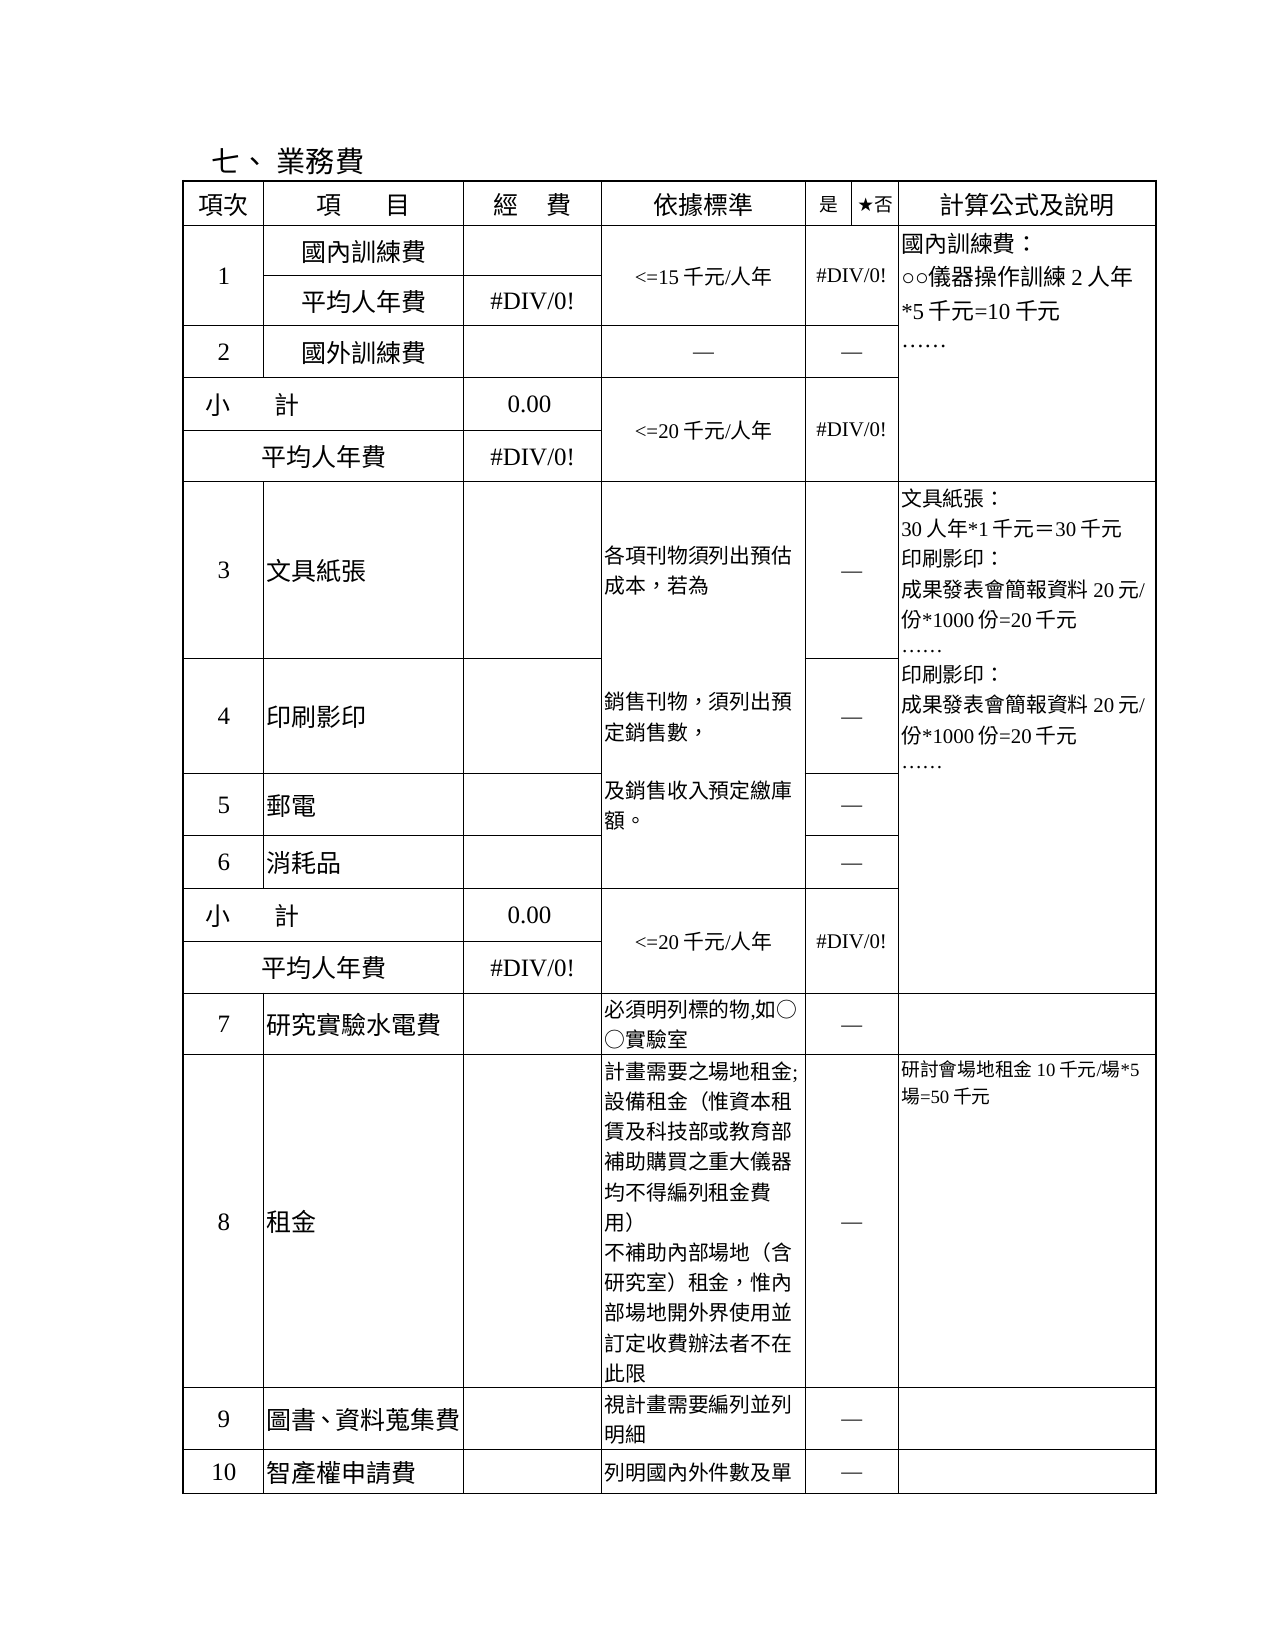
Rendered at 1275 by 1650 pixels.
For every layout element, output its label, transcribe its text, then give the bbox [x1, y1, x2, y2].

table_cell 平均人年費 [184, 431, 463, 481]
table_cell — [806, 1388, 898, 1449]
table_cell — [806, 836, 898, 888]
table_cell 小 計 [184, 889, 463, 941]
table_cell <=20千元/人年 [602, 889, 805, 992]
table_cell 3 [184, 482, 263, 657]
table_cell 4 [184, 659, 263, 773]
table_cell [464, 774, 601, 834]
table_cell [899, 773, 1155, 834]
table_cell 研究實驗水電費 [264, 994, 463, 1054]
table_cell 5 [184, 774, 263, 834]
table_cell [899, 1388, 1155, 1449]
table_header 項 目 [264, 182, 463, 225]
table_cell [464, 836, 601, 888]
table_cell [899, 941, 1155, 992]
table_header 項次 [184, 182, 263, 225]
table_cell — [806, 326, 898, 377]
table_cell [464, 1388, 601, 1449]
table_cell [899, 1450, 1155, 1493]
table_cell — [806, 774, 898, 834]
table_cell — [806, 482, 898, 657]
table_cell [464, 1450, 601, 1493]
table_cell 0.00 [464, 378, 601, 430]
table_cell [899, 888, 1155, 941]
table_cell 及銷售收入預定繳庫額。 [602, 773, 805, 834]
table_cell 9 [184, 1388, 263, 1449]
table_cell 1 [184, 226, 263, 325]
table_cell [464, 994, 601, 1054]
table_cell #DIV/0! [464, 431, 601, 481]
table_header ★否 [852, 182, 898, 225]
table_cell [464, 1055, 601, 1387]
table_cell — [806, 1450, 898, 1493]
table_cell #DIV/0! [806, 226, 898, 325]
table_cell 8 [184, 1055, 263, 1387]
table_cell #DIV/0! [464, 942, 601, 992]
table_cell #DIV/0! [806, 378, 898, 481]
table_cell 租金 [264, 1055, 463, 1387]
table_cell 印刷影印： 成果發表會簡報資料 20元/份*1000份=20千元 …… [899, 658, 1155, 773]
table_cell 0.00 [464, 889, 601, 941]
table_cell [464, 226, 601, 275]
table_cell — [806, 659, 898, 773]
table_cell 研討會場地租金 10千元/場*5場=50千元 [899, 1055, 1155, 1387]
table_cell 各項刊物須列出預估成本，若為 [602, 482, 805, 657]
table_header 是 [806, 182, 851, 225]
table_cell 文具紙張 [264, 482, 463, 657]
table_cell 小 計 [184, 378, 463, 430]
table_cell [602, 835, 805, 888]
table_cell [899, 994, 1155, 1054]
table_cell [899, 835, 1155, 888]
table_cell <=15千元/人年 [602, 226, 805, 325]
table_cell 圖書、資料蒐集費 [264, 1388, 463, 1449]
subtitle 業務費 [211, 142, 1152, 180]
table_cell 國外訓練費 [264, 326, 463, 377]
table_cell 國內訓練費 [264, 226, 463, 275]
table_cell 必須明列標的物,如○○實驗室 [602, 994, 805, 1054]
table_cell — [602, 326, 805, 377]
table_header 經 費 [464, 182, 601, 225]
table_cell 6 [184, 836, 263, 888]
table_header 依據標準 [602, 182, 805, 225]
table_cell [464, 482, 601, 657]
table_cell [464, 659, 601, 773]
table_cell 計畫需要之場地租金;設備租金（惟資本租賃及科技部或教育部補助購買之重大儀器均不得編列租金費用） 不補助內部場地（含研究室）租金，惟內部場地開外界使用並訂定收費辦法者不在此限 [602, 1055, 805, 1387]
table_cell 視計畫需要編列並列明細 [602, 1388, 805, 1449]
table_cell 郵電 [264, 774, 463, 834]
table_cell 銷售刊物，須列出預定銷售數， [602, 658, 805, 773]
table_cell 國內訓練費： ○○儀器操作訓練 2人年*5千元=10千元 …… [899, 226, 1155, 481]
table_cell 列明國內外件數及單 [602, 1450, 805, 1493]
table_cell 消耗品 [264, 836, 463, 888]
table_cell — [806, 1055, 898, 1387]
table_header 計算公式及說明 [899, 182, 1155, 225]
table_cell 文具紙張： 30人年*1千元＝30千元 印刷影印： 成果發表會簡報資料 20元/份*1000份=20千元 …… [899, 482, 1155, 657]
table_cell 智產權申請費 [264, 1450, 463, 1493]
table_cell — [806, 994, 898, 1054]
table_cell 10 [184, 1450, 263, 1493]
table_cell 平均人年費 [264, 276, 463, 325]
table_cell [464, 326, 601, 377]
table_cell <=20千元/人年 [602, 378, 805, 481]
table_cell #DIV/0! [806, 889, 898, 992]
table_cell 印刷影印 [264, 659, 463, 773]
table_cell #DIV/0! [464, 276, 601, 325]
table_cell 平均人年費 [184, 942, 463, 992]
table_cell 7 [184, 994, 263, 1054]
table_cell 2 [184, 326, 263, 377]
